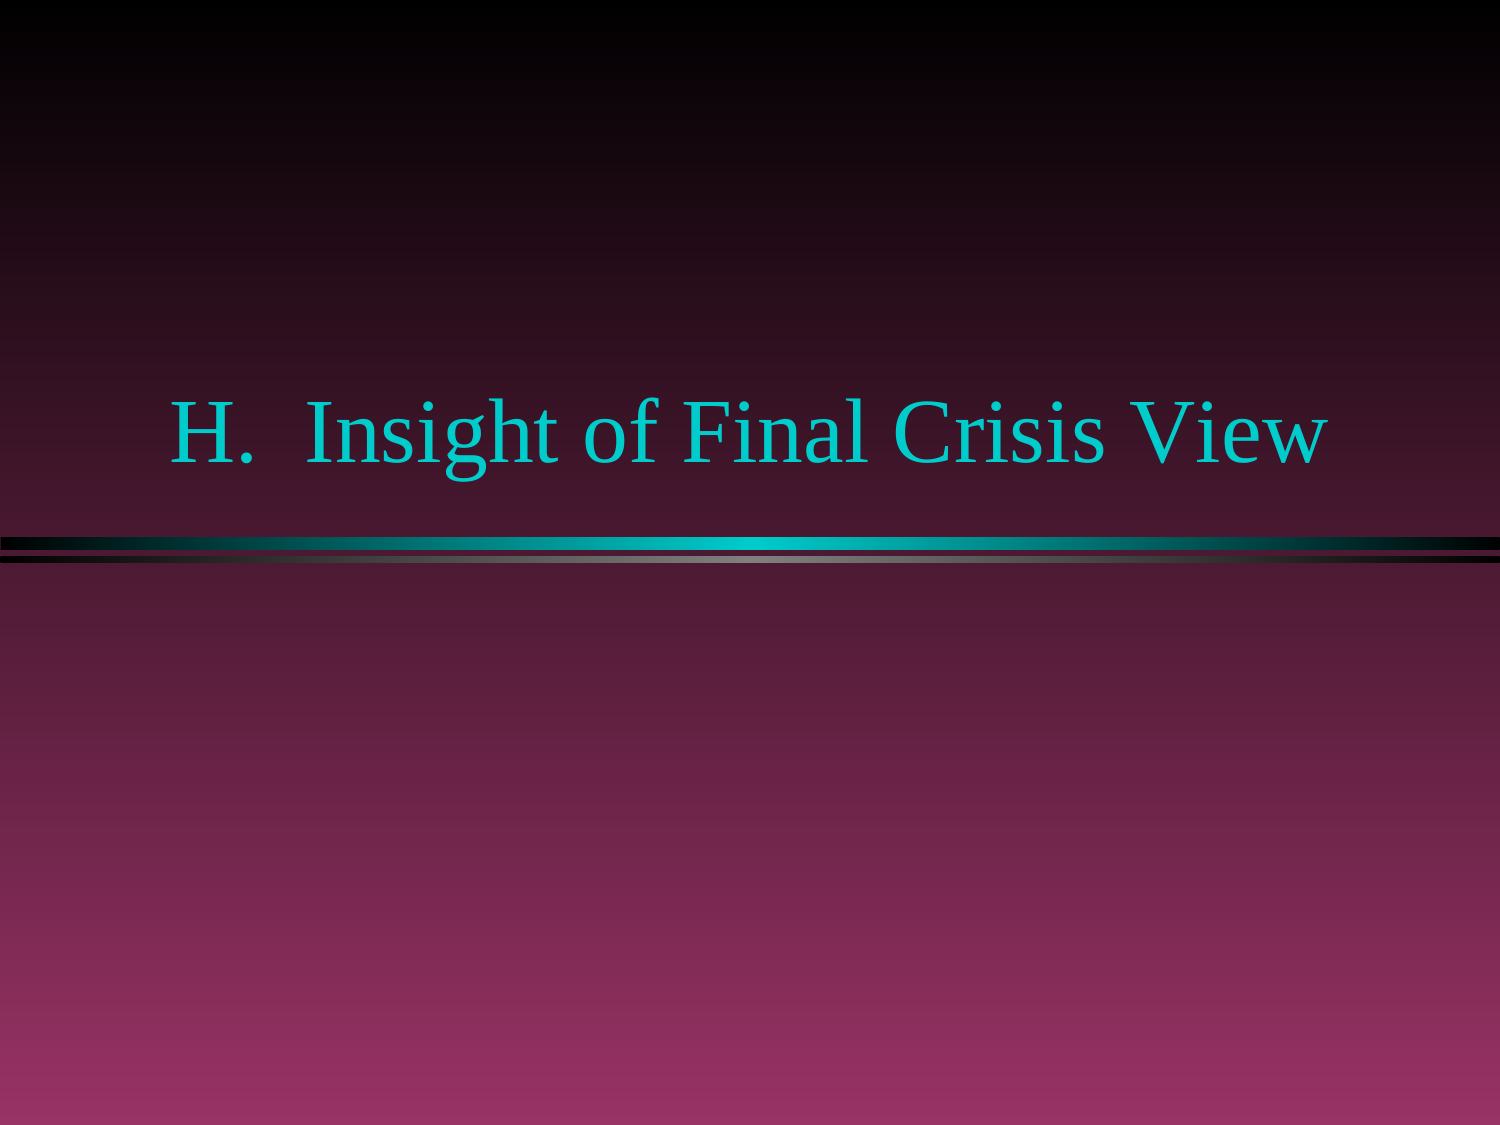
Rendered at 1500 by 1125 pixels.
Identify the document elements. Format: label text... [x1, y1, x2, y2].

title H. Insight of Final Crisis View [118, 337, 1382, 526]
